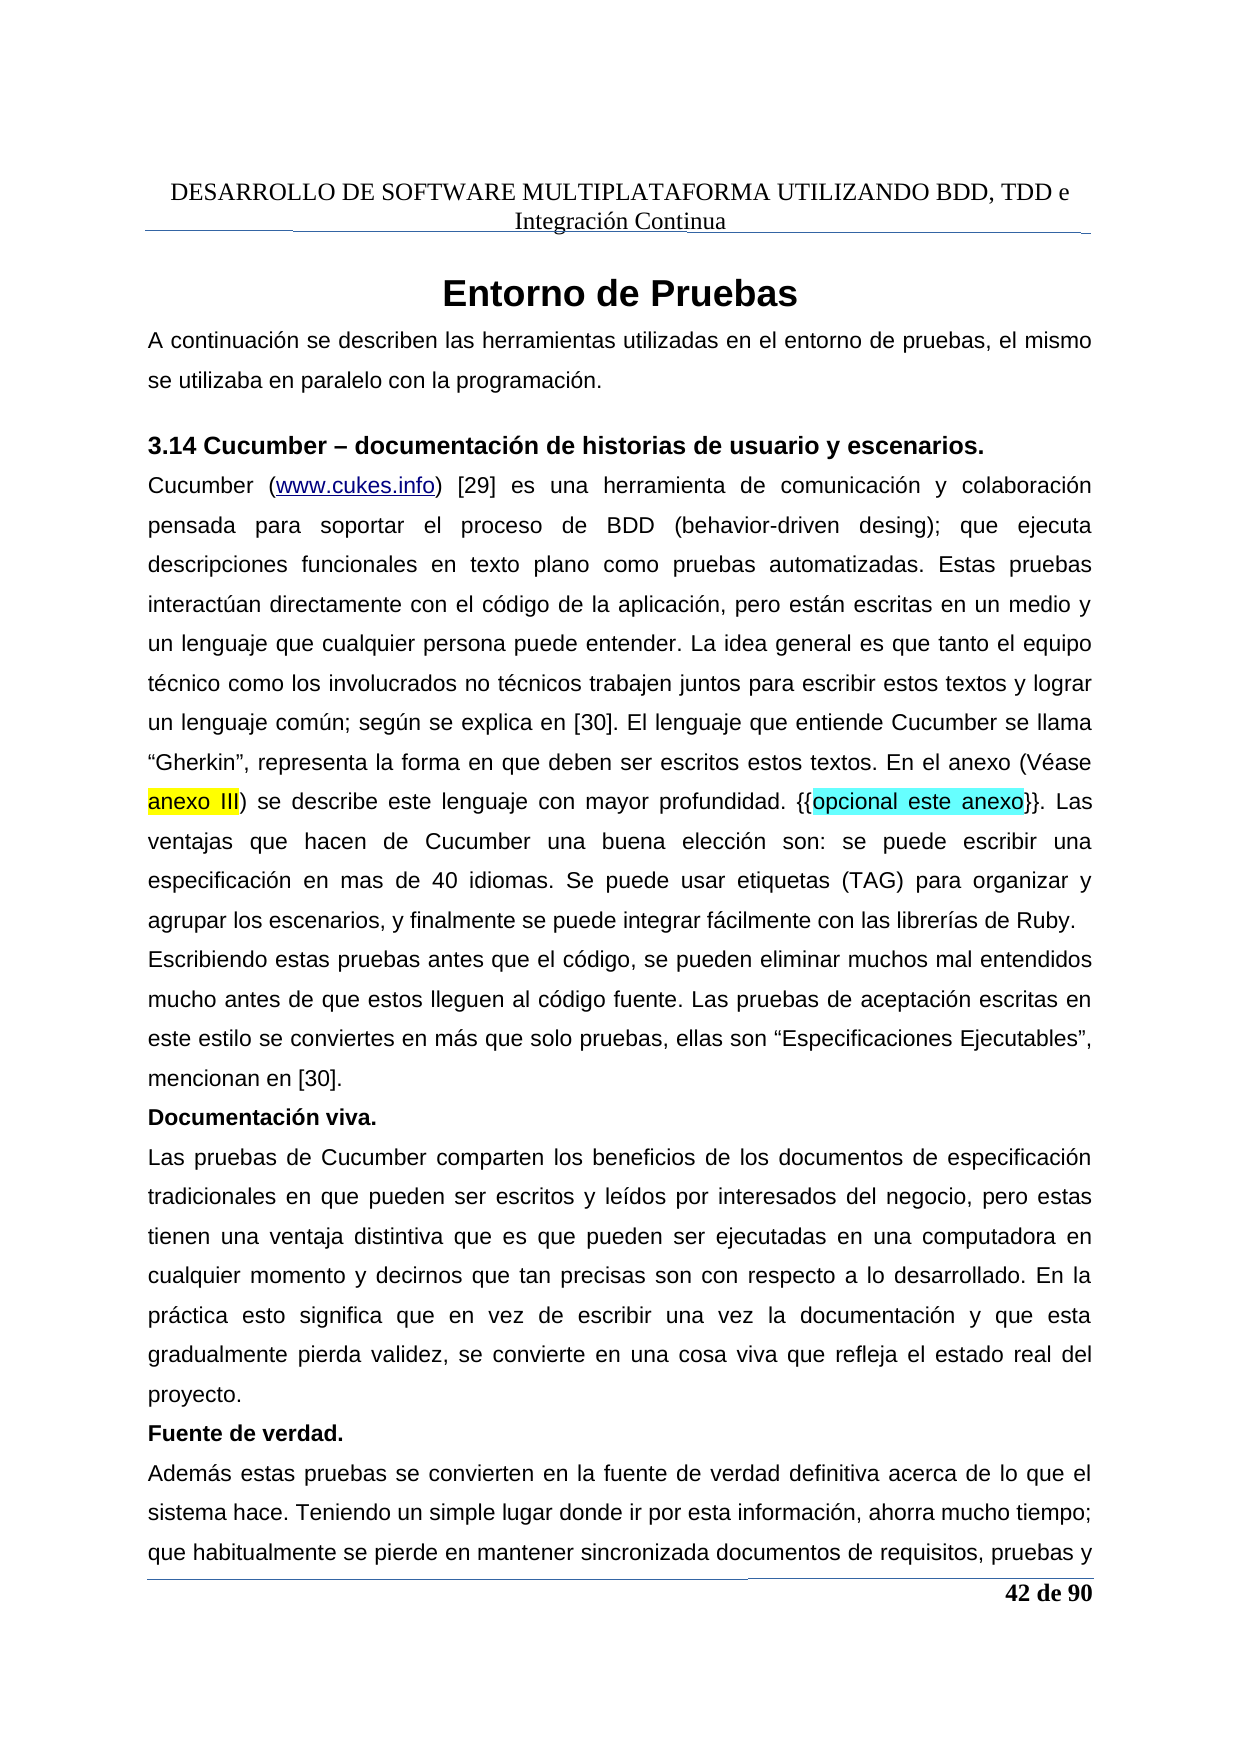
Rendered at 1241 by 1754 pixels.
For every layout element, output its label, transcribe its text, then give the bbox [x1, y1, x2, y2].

text Documentación viva. [148, 1104, 1093, 1131]
text Además estas pruebas se convierten en la fuente de verdad definitiva acerca de lo que el sistema hace. Teniendo un simple lugar donde ir por esta información, ahorra mucho tiempo; que habitualmente se pierde en mantener sincronizada documentos de requisitos, pruebas y [148, 1459, 1093, 1565]
text Las pruebas de Cucumber comparten los beneficios de los documentos de especificación tradicionales en que pueden ser escritos y leídos por interesados del negocio, pero estas tienen una ventaja distintiva que es que pueden ser ejecutadas en una computadora en cualquier momento y decirnos que tan precisas son con respecto a lo desarrollado. En la práctica esto significa que en vez de escribir una vez la documentación y que esta gradualmente pierda validez, se convierte en una cosa viva que refleja el estado real del proyecto. [148, 1144, 1093, 1407]
text Fuente de verdad. [148, 1420, 1093, 1446]
text A continuación se describen las herramientas utilizadas en el entorno de pruebas, el mismo se utilizaba en paralelo con la programación. [148, 327, 1093, 393]
text Cucumber (www.cukes.info) [29] es una herramienta de comunicación y colaboración pensada para soportar el proceso de BDD (behavior-driven desing); que ejecuta descripciones funcionales en texto plano como pruebas automatizadas. Estas pruebas interactúan directamente con el código de la aplicación, pero están escritas en un medio y un lenguaje que cualquier persona puede entender. La idea general es que tanto el equipo técnico como los involucrados no técnicos trabajen juntos para escribir estos textos y lograr un lenguaje común; según se explica en [30]. El lenguaje que entiende Cucumber se llama “Gherkin”, representa la forma en que deben ser escritos estos textos. En el anexo (Véase anexo III) se describe este lenguaje con mayor profundidad. {{opcional este anexo}}. Las ventajas que hacen de Cucumber una buena elección son: se puede escribir una especificación en mas de 40 idiomas. Se puede usar etiquetas (TAG) para organizar y agrupar los escenarios, y finalmente se puede integrar fácilmente con las librerías de Ruby. [148, 472, 1093, 933]
subtitle 3.14 Cucumber – documentación de historias de usuario y escenarios. [148, 431, 1093, 460]
text Escribiendo estas pruebas antes que el código, se pueden eliminar muchos mal entendidos mucho antes de que estos lleguen al código fuente. Las pruebas de aceptación escritas en este estilo se conviertes en más que solo pruebas, ellas son “Especificaciones Ejecutables”, mencionan en [30]. [148, 946, 1093, 1091]
subtitle Entorno de Pruebas [148, 272, 1093, 315]
